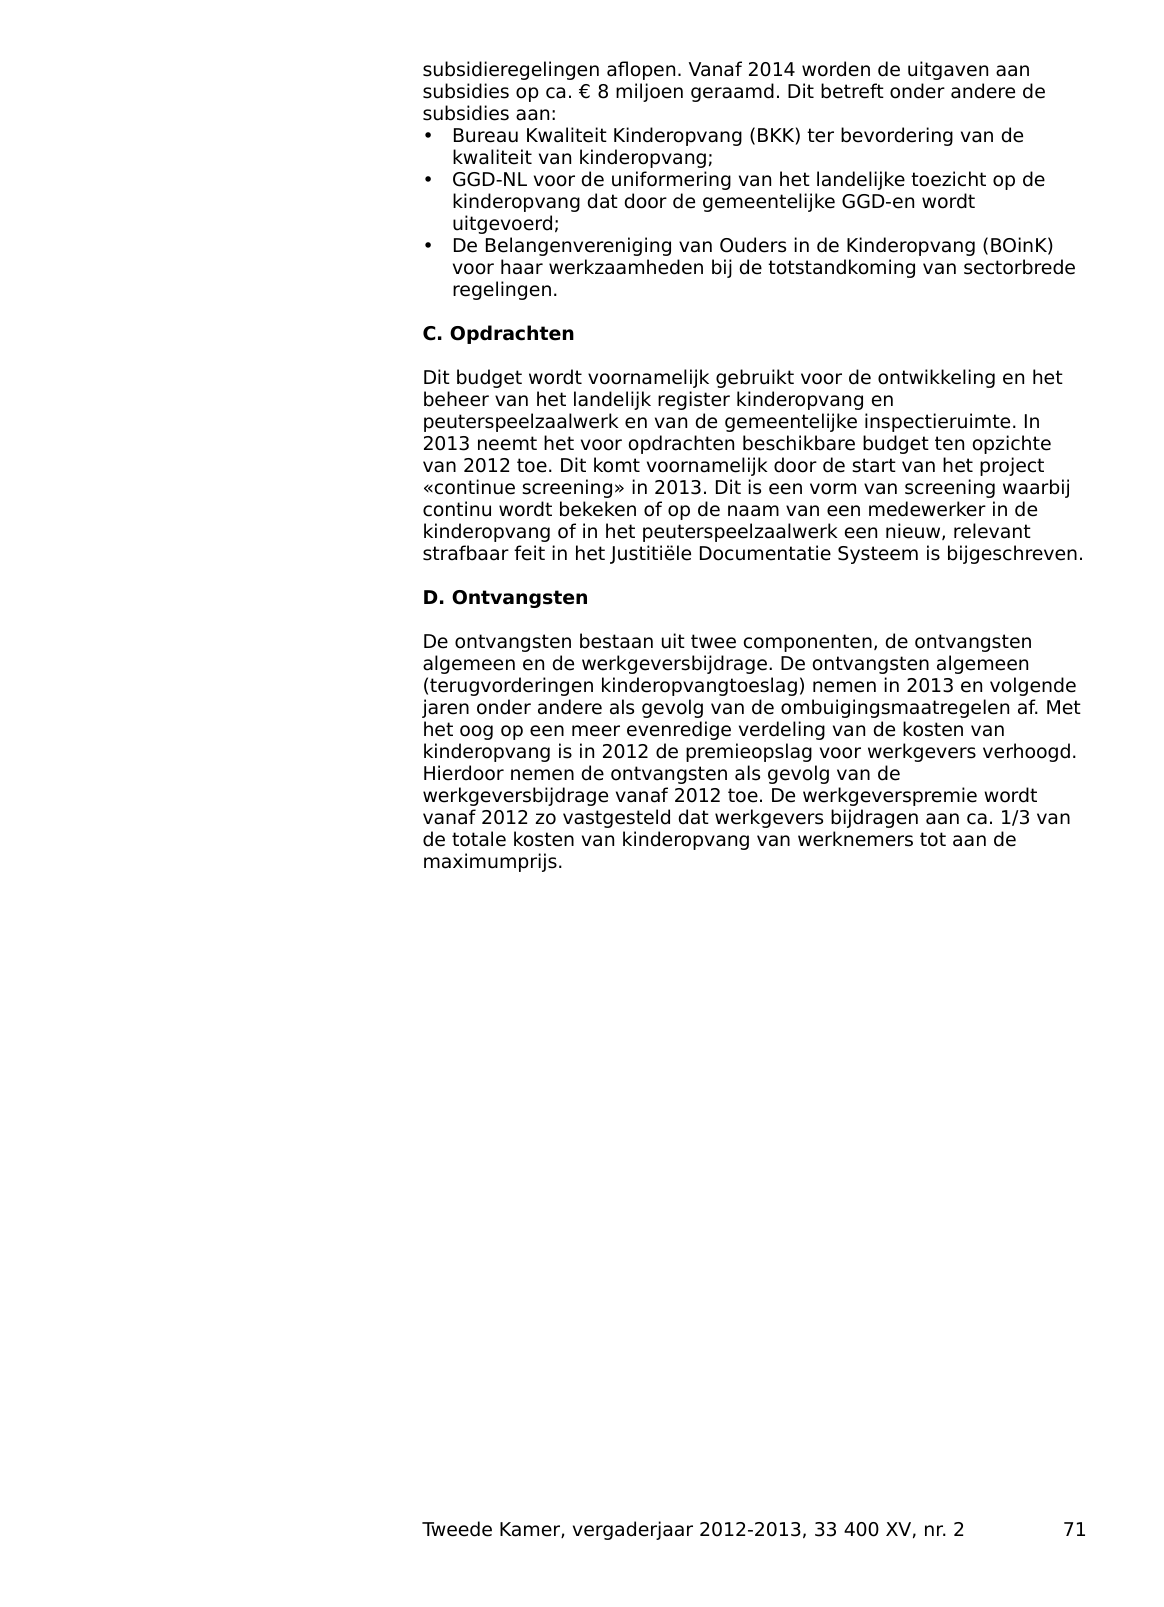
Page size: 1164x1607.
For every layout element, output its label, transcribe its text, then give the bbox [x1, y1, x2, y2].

subtitle C. Opdrachten [422, 323, 1087, 345]
subtitle D. Ontvangsten [422, 587, 1087, 609]
text De ontvangsten bestaan uit twee componenten, de ontvangsten algemeen en de werkgeversbijdrage. De ontvangsten algemeen (terugvorderingen kinderopvangtoeslag) nemen in 2013 en volgende jaren onder andere als gevolg van de ombuigingsmaatregelen af. Met het oog op een meer evenredige verdeling van de kosten van kinderopvang is in 2012 de premieopslag voor werkgevers verhoogd. Hierdoor nemen de ontvangsten als gevolg van de werkgeversbijdrage vanaf 2012 toe. De werkgeverspremie wordt vanaf 2012 zo vastgesteld dat werkgevers bijdragen aan ca. 1/3 van de totale kosten van kinderopvang van werknemers tot aan de maximumprijs. [422, 631, 1087, 873]
text Dit budget wordt voornamelijk gebruikt voor de ontwikkeling en het beheer van het landelijk register kinderopvang en peuterspeelzaalwerk en van de gemeentelijke inspectieruimte. In 2013 neemt het voor opdrachten beschikbare budget ten opzichte van 2012 toe. Dit komt voornamelijk door de start van het project «continue screening» in 2013. Dit is een vorm van screening waarbij continu wordt bekeken of op de naam van een medewerker in de kinderopvang of in het peuterspeelzaalwerk een nieuw, relevant strafbaar feit in het Justitiële Documentatie Systeem is bijgeschreven. [422, 367, 1087, 565]
text • GGD-NL voor de uniformering van het landelijke toezicht op de kinderopvang dat door de gemeentelijke GGD-en wordt uitgevoerd; [422, 169, 1087, 235]
text • De Belangenvereniging van Ouders in de Kinderopvang (BOinK) voor haar werkzaamheden bij de totstandkoming van sectorbrede regelingen. [422, 235, 1087, 301]
text subsidieregelingen aflopen. Vanaf 2014 worden de uitgaven aan subsidies op ca. € 8 miljoen geraamd. Dit betreft onder andere de subsidies aan: [422, 59, 1087, 125]
text • Bureau Kwaliteit Kinderopvang (BKK) ter bevordering van de kwaliteit van kinderopvang; [422, 125, 1087, 169]
